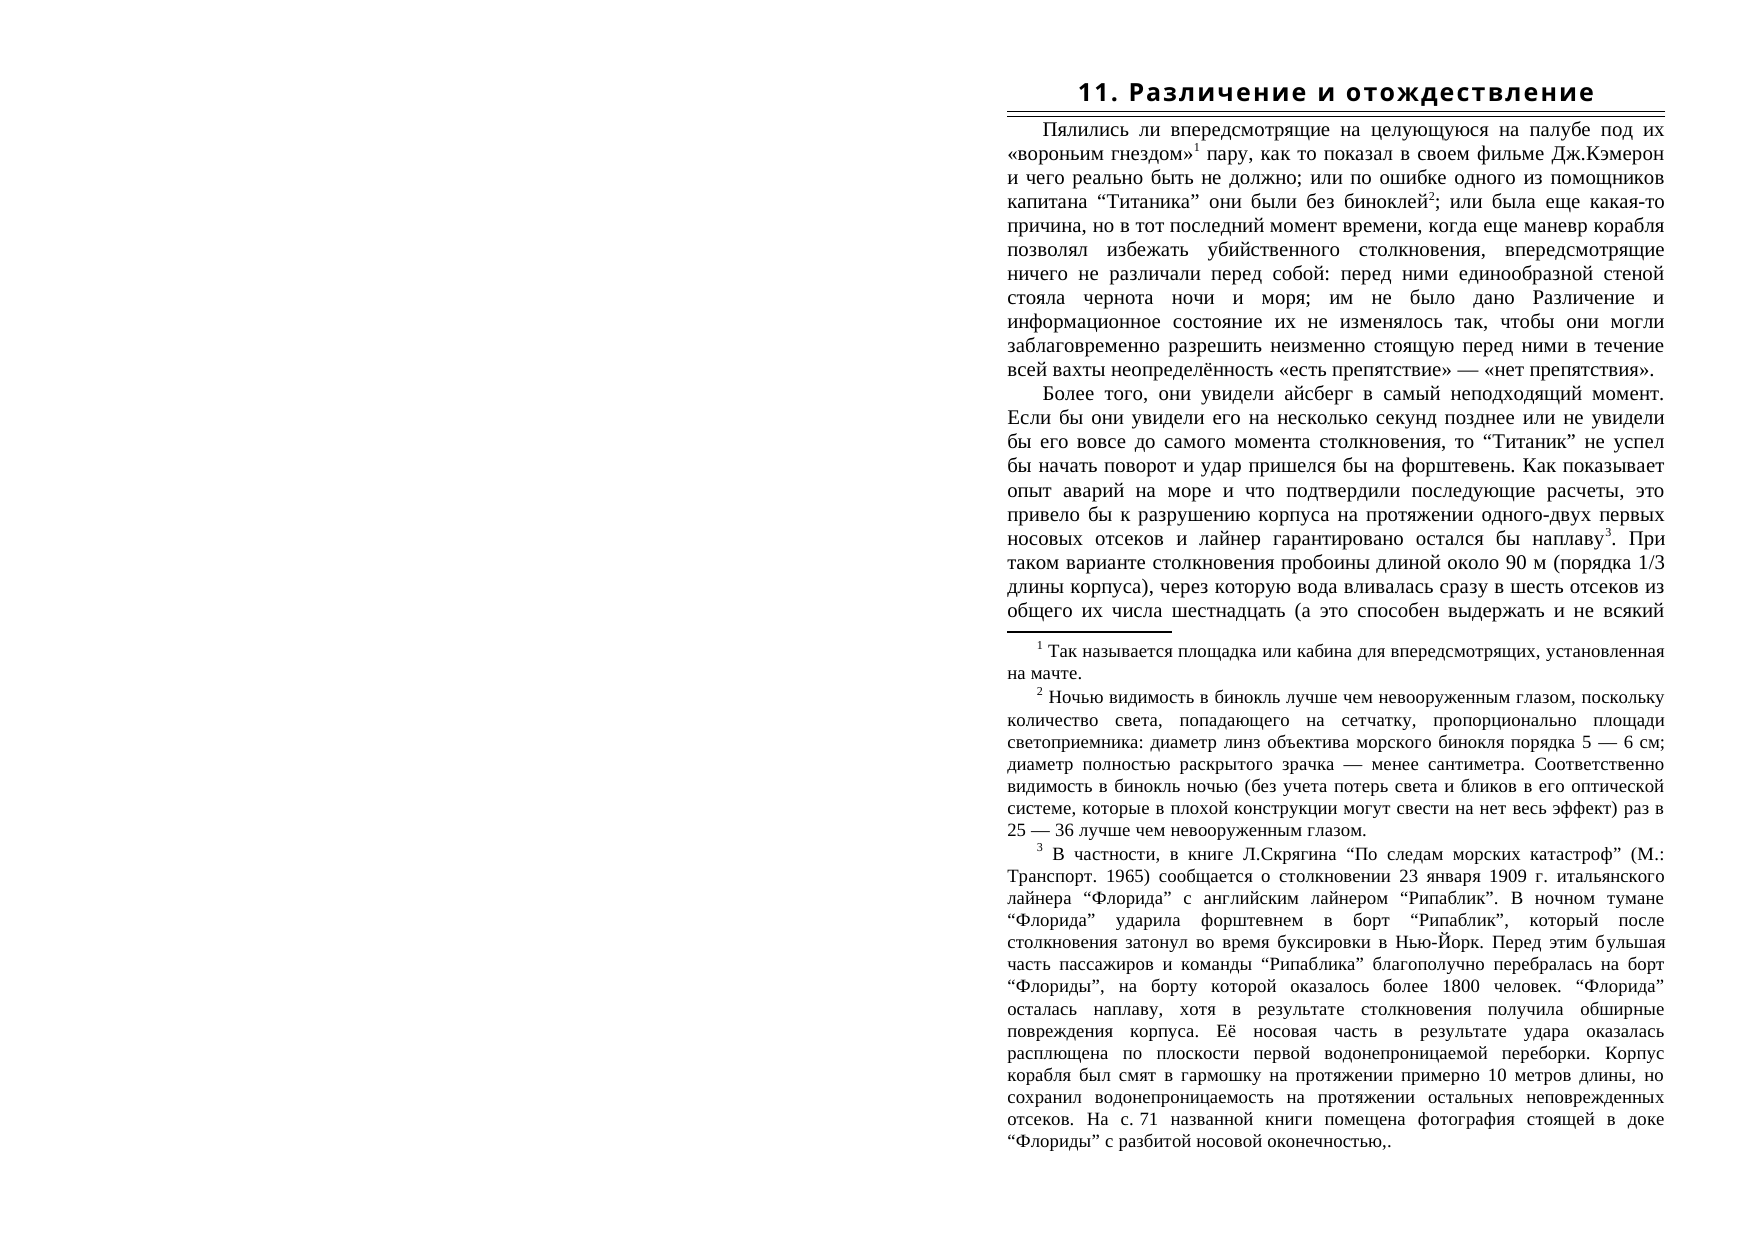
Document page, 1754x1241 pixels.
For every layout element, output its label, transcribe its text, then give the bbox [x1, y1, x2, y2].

text В частности, в книге Л.Скрягина “По следам морских катастроф” (М.: Транспорт. 1965) сообщается о столкновении 23 января 1909 г. итальянского лайнера “Флорида” с английским лайнером “Рипаблик”. В ночном тумане “Флорида” ударила форштевнем в борт “Рипаблик”, который после столкновения затонул во время буксировки в Нью-Йорк. Перед этим бульшая часть пассажиров и команды “Рипаб­ли­ка” благополучно перебралась на борт “Флориды”, на борту которой оказалось более 1800 человек. “Флорида” осталась наплаву, хотя в результате столкновения получила обширные повреждения корпуса. Её носовая часть в результате удара оказалась расплющена по плоскости первой водонепроницаемой переборки. Корпус корабля был смят в гармошку на протяжении примерно 10 метров длины, но сохранил водонепроницаемость на протяжении остальных неповрежденных отсеков. На с. 71 названной книги помещена фотография стоящей в доке “Флориды” с разбитой носовой оконечностью,. [1007, 840, 1665, 1152]
text Ночью видимость в бинокль лучше чем невооруженным глазом, поскольку количество света, попадающего на сетчатку, пропорционально площади светоприемника: диаметр линз объектива морского бинокля порядка 5 — 6 см; диаметр полностью раскрытого зрачка — менее сантиметра. Соответственно видимость в бинокль ночью (без учета потерь света и бликов в его оптической системе, которые в плохой конструкции могут свести на нет весь эффект) раз в 25 — 36 лучше чем невооруженным глазом. [1007, 684, 1665, 840]
text Пялились ли впередсмотрящие на целующуюся на палубе под их «вороньим гнездом» пару, как то показал в своем фильме Дж.Кэмерон и чего реально быть не должно; или по ошибке одного из помощников капитана “Титаника” они были без биноклей; или была еще какая-то причина, но в тот последний момент времени, когда еще маневр корабля позволял избежать убийственного столкновения, впередсмотрящие ничего не различали перед собой: перед ними единообразной стеной стояла чернота ночи и моря; им не было дано Различение и информационное состояние их не изменялось так, чтобы они могли заблаговременно разрешить неизменно стоящую перед ними в течение всей вахты неопределённость «есть препятствие» — «нет препятствия». [1007, 117, 1665, 381]
text Так называется площадка или кабина для впередсмотрящих, установленная на мачте. [1007, 638, 1665, 684]
text Более того, они увидели айсберг в самый неподходящий момент. Если бы они увидели его на несколько секунд позднее или не увидели бы его вовсе до самого момента столкновения, то “Титаник” не успел бы начать поворот и удар пришелся бы на форштевень. Как показывает опыт аварий на море и что подтвердили последующие расчеты, это привело бы к разрушению корпуса на протяжении одного-двух первых носовых отсеков и лайнер гарантировано остался бы наплаву. При таком варианте столкновения пробоины длиной около 90 м (порядка 1/3 длины корпуса), через которую вода вливалась сразу в шесть отсеков из общего их числа шестнадцать (а это способен выдержать и не всякий [1007, 381, 1665, 622]
